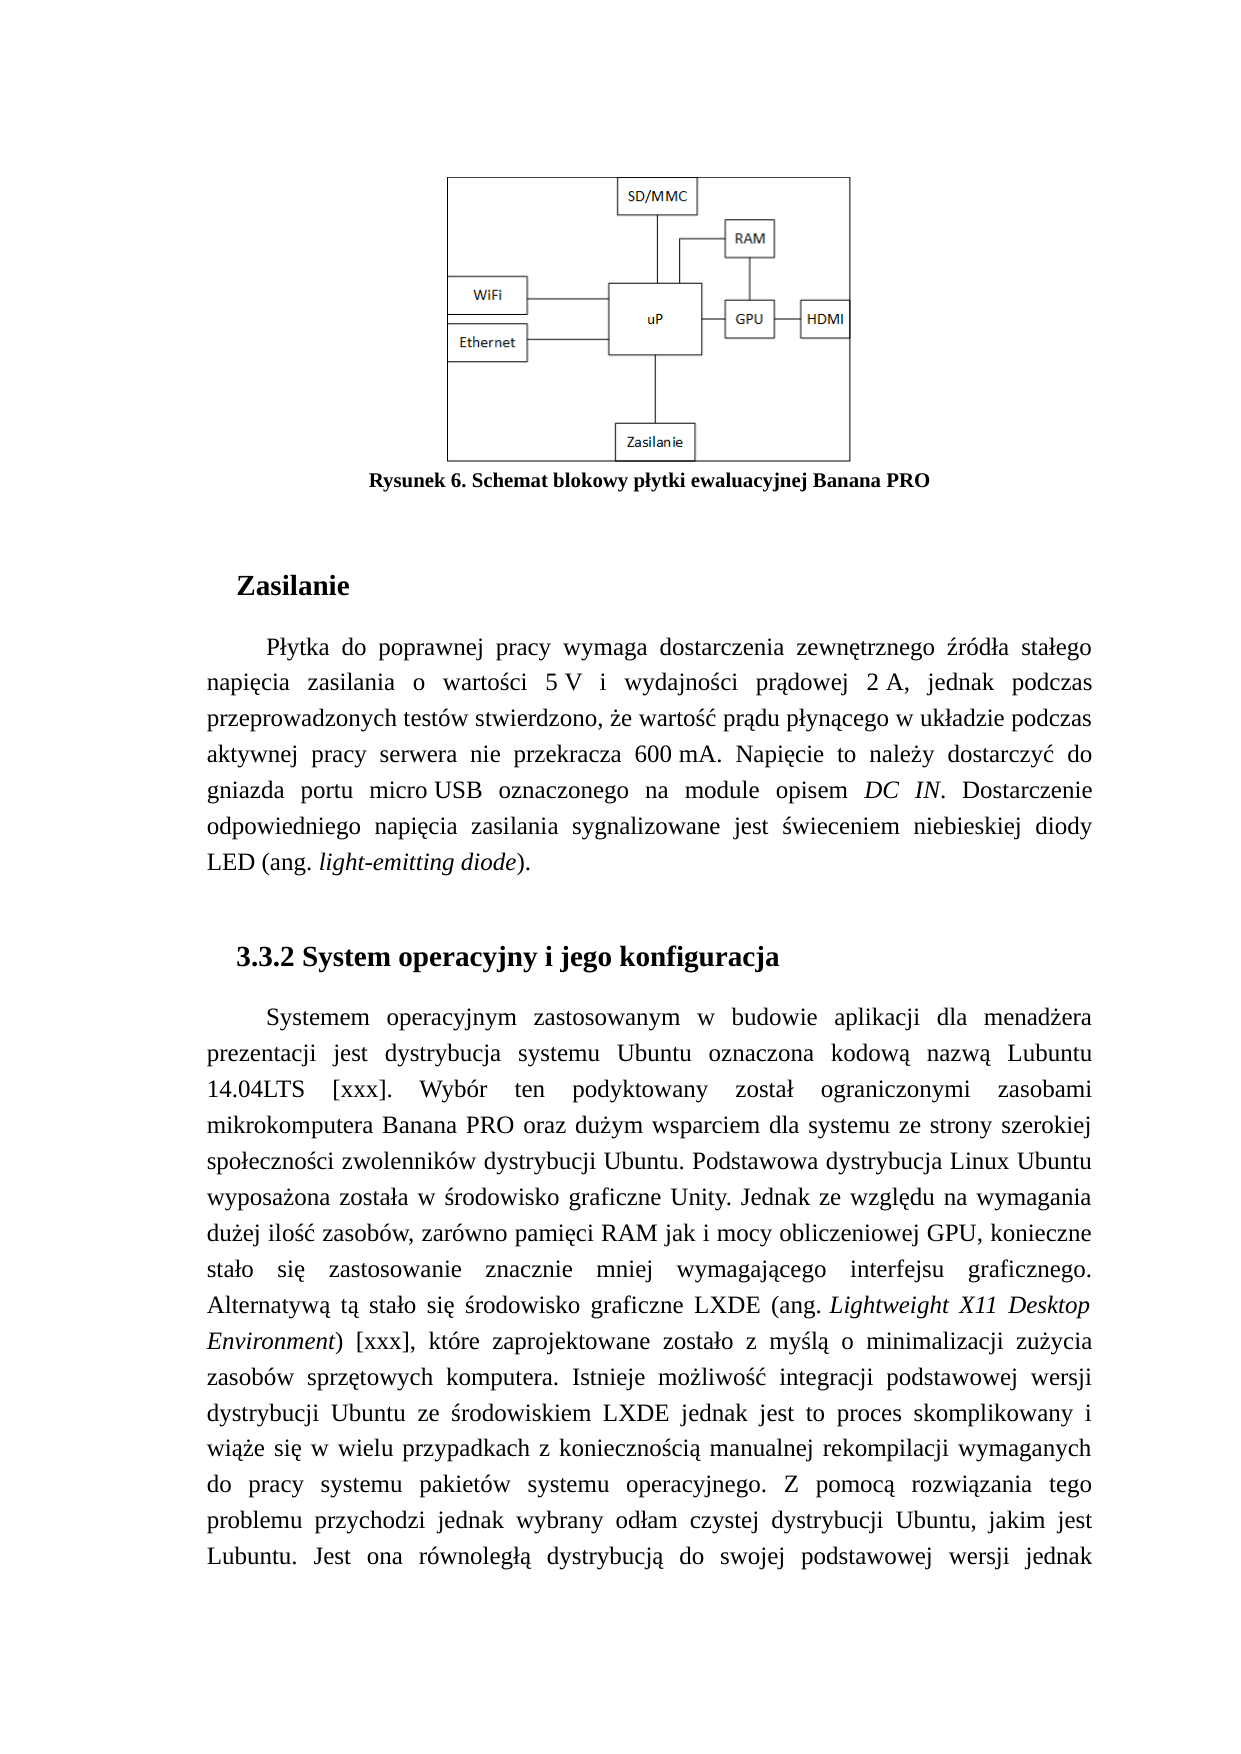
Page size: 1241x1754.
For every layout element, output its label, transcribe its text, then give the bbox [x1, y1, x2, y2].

picture [446, 177, 853, 462]
subtitle Zasilanie [207, 568, 1093, 602]
text Systemem operacyjnym zastosowanym w budowie aplikacji dla menadżera prezentacji jest dystrybucja systemu Ubuntu oznaczona kodową nazwą Lubuntu 14.04LTS [xxx]. Wybór ten podyktowany został ograniczonymi zasobami mikrokomputera Banana PRO oraz dużym wsparciem dla systemu ze strony szerokiej społeczności zwolenników dystrybucji Ubuntu. Podstawowa dystrybucja Linux Ubuntu wyposażona została w środowisko graficzne Unity. Jednak ze względu na wymagania dużej ilość zasobów, zarówno pamięci RAM jak i mocy obliczeniowej GPU, konieczne stało się zastosowanie znacznie mniej wymagającego interfejsu graficznego. Alternatywą tą stało się środowisko graficzne LXDE (ang. Lightweight X11 Desktop Environment) [xxx], które zaprojektowane zostało z myślą o minimalizacji zużycia zasobów sprzętowych komputera. Istnieje możliwość integracji podstawowej wersji dystrybucji Ubuntu ze środowiskiem LXDE jednak jest to proces skomplikowany i wiąże się w wielu przypadkach z koniecznością manualnej rekompilacji wymaganych do pracy systemu pakietów systemu operacyjnego. Z pomocą rozwiązania tego problemu przychodzi jednak wybrany odłam czystej dystrybucji Ubuntu, jakim jest Lubuntu. Jest ona równoległą dystrybucją do swojej podstawowej wersji jednak [207, 1002, 1093, 1570]
text Rysunek 6. Schemat blokowy płytki ewaluacyjnej Banana PRO [207, 148, 1093, 492]
text Płytka do poprawnej pracy wymaga dostarczenia zewnętrznego źródła stałego napięcia zasilania o wartości 5 V i wydajności prądowej 2 A, jednak podczas przeprowadzonych testów stwierdzono, że wartość prądu płynącego w układzie podczas aktywnej pracy serwera nie przekracza 600 mA. Napięcie to należy dostarczyć do gniazda portu micro USB oznaczonego na module opisem DC IN. Dostarczenie odpowiedniego napięcia zasilania sygnalizowane jest świeceniem niebieskiej diody LED (ang. light-emitting diode). [207, 632, 1093, 876]
subtitle 3.3.2 System operacyjny i jego konfiguracja [207, 939, 1093, 973]
